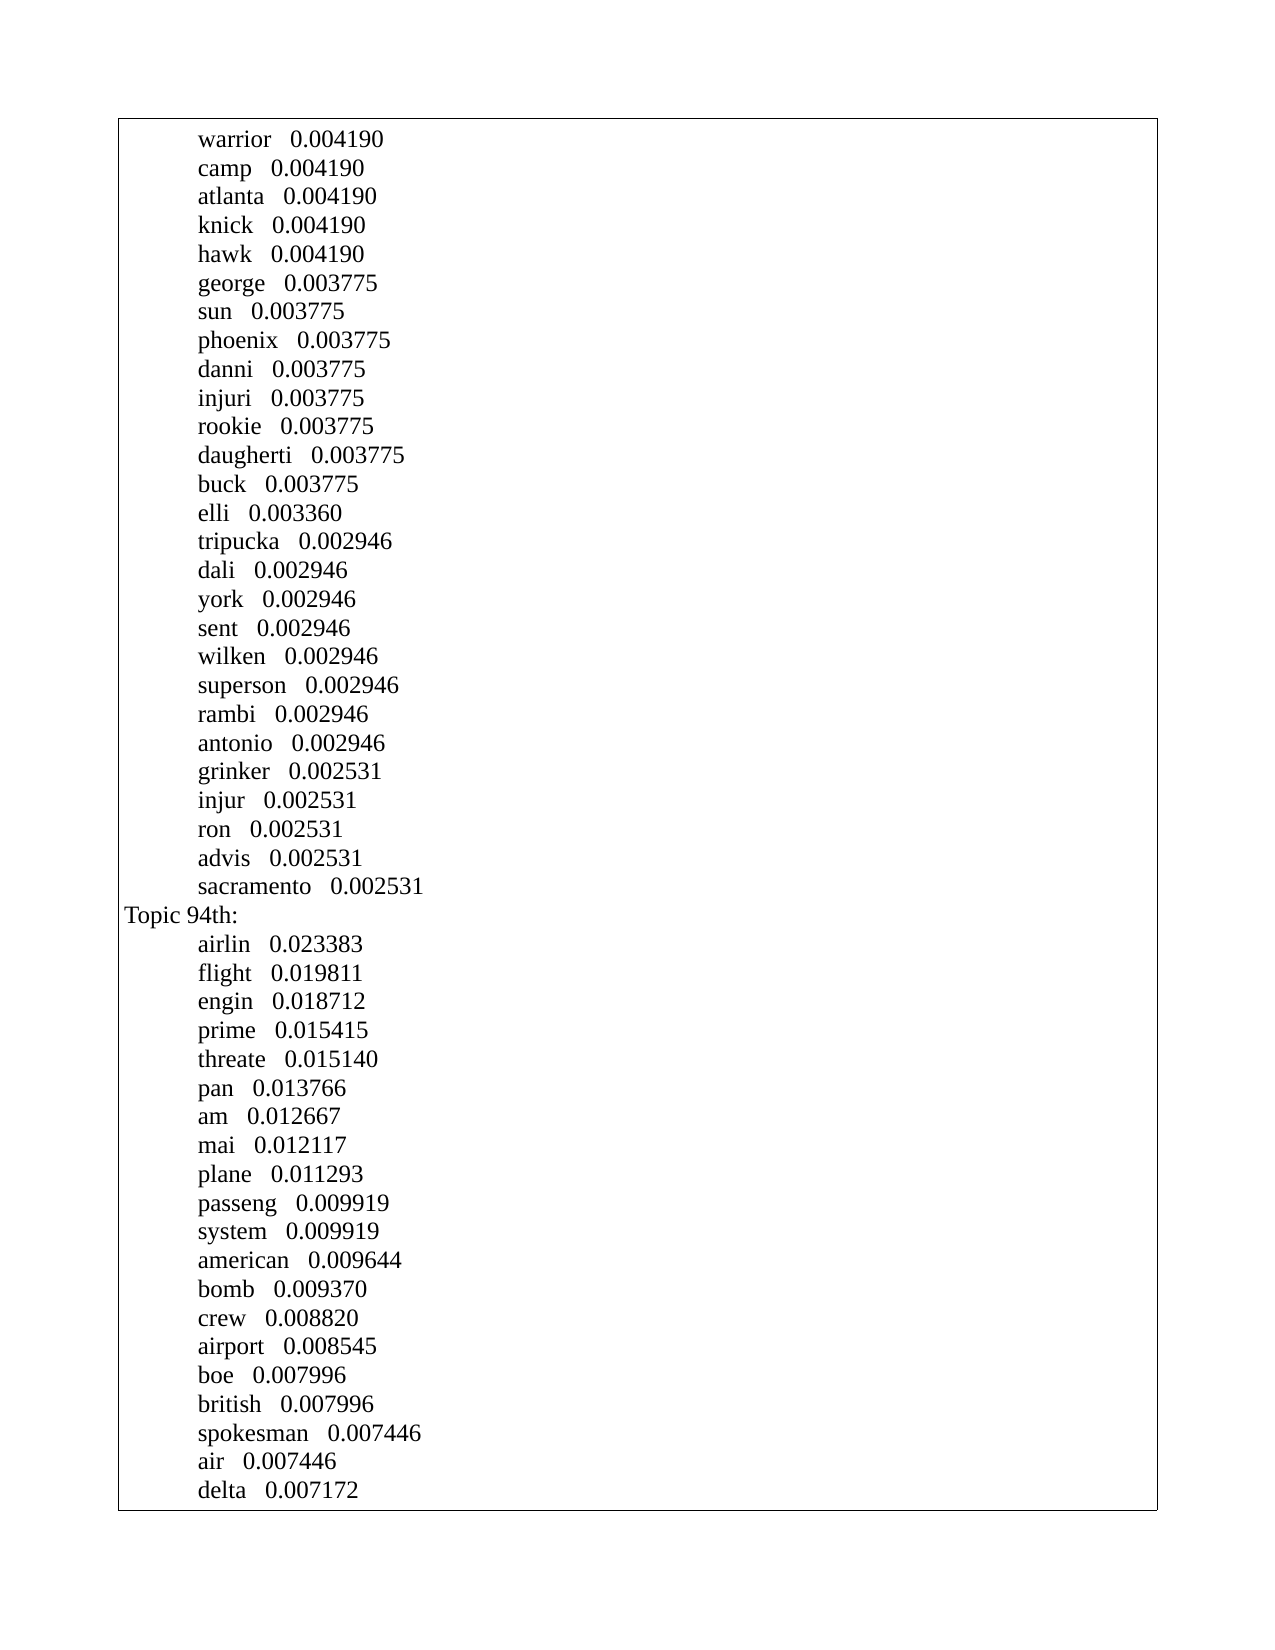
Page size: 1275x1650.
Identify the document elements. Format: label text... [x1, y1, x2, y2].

table_header warrior 0.004190 camp 0.004190 atlanta 0.004190 knick 0.004190 hawk 0.004190 george 0.003775 sun 0.003775 phoenix 0.003775 danni 0.003775 injuri 0.003775 rookie 0.003775 daugherti 0.003775 buck 0.003775 elli 0.003360 tripucka 0.002946 dali 0.002946 york 0.002946 sent 0.002946 wilken 0.002946 superson 0.002946 rambi 0.002946 antonio 0.002946 grinker 0.002531 injur 0.002531 ron 0.002531 advis 0.002531 sacramento 0.002531 Topic 94th: airlin 0.023383 flight 0.019811 engin 0.018712 prime 0.015415 threate 0.015140 pan 0.013766 am 0.012667 mai 0.012117 plane 0.011293 passeng 0.009919 system 0.009919 american 0.009644 bomb 0.009370 crew 0.008820 airport 0.008545 boe 0.007996 british 0.007996 spokesman 0.007446 air 0.007446 delta 0.007172 [119, 119, 1157, 1510]
